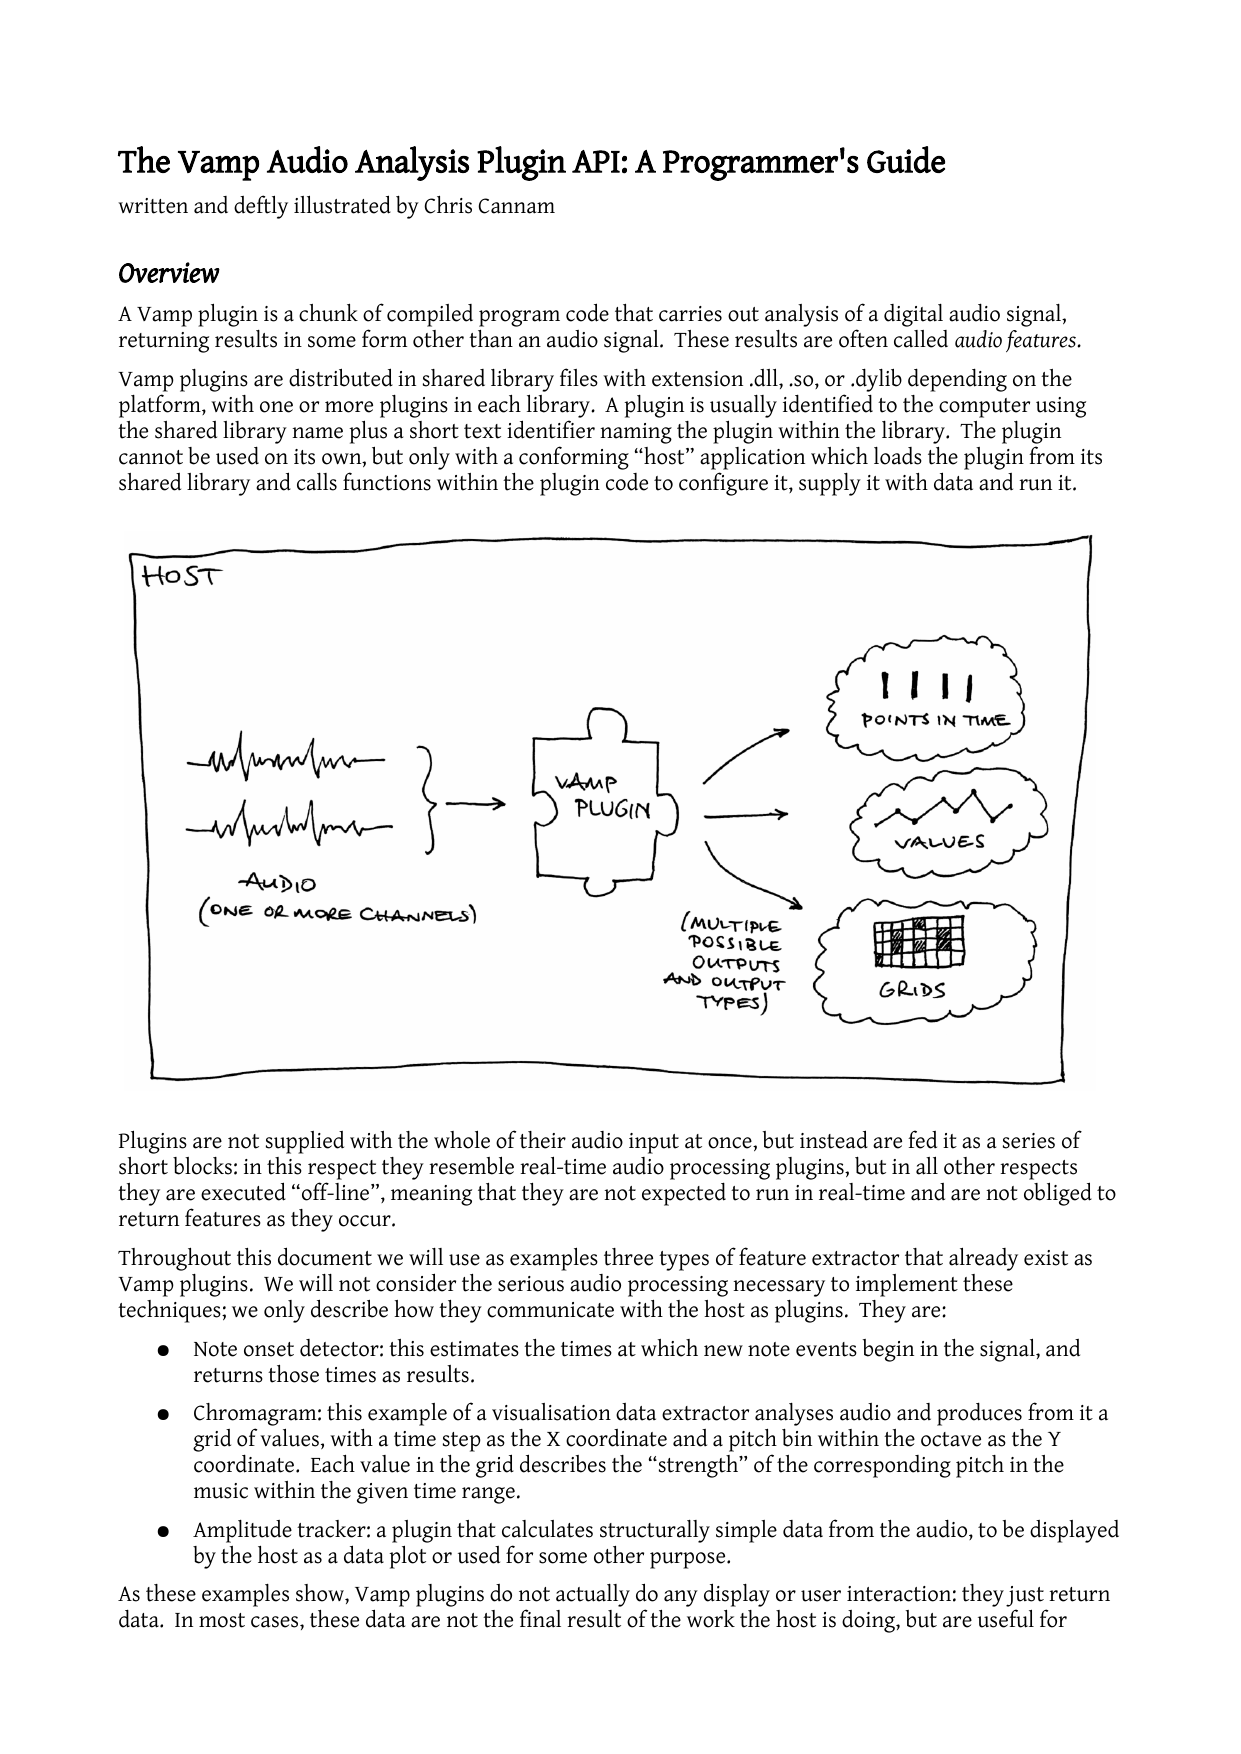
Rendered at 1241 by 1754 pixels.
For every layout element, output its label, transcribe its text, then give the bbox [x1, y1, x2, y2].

list Amplitude tracker: a plugin that calculates structurally simple data from the audio, to be displayed by the host as a data plot or used for some other purpose. [156, 1518, 1122, 1570]
picture [124, 531, 1096, 1091]
text written and deftly illustrated by Chris Cannam [118, 194, 1122, 220]
text A Vamp plugin is a chunk of compiled program code that carries out analysis of a digital audio signal, returning results in some form other than an audio signal. These results are often called audio features. [118, 302, 1122, 354]
list Note onset detector: this estimates the times at which new note events begin in the signal, and returns those times as results. [156, 1336, 1122, 1388]
subtitle The Vamp Audio Analysis Plugin API: A Programmer's Guide [118, 143, 1122, 181]
text Plugins are not supplied with the whole of their audio input at once, but instead are fed it as a series of short blocks: in this respect they resemble real-time audio processing plugins, but in all other respects they are executed “off-line”, meaning that they are not expected to run in real-time and are not obliged to return features as they occur. [118, 1129, 1122, 1233]
text Throughout this document we will use as examples three types of feature extractor that already exist as Vamp plugins. We will not consider the serious audio processing necessary to implement these techniques; we only describe how they communicate with the host as plugins. They are: [118, 1246, 1122, 1324]
text Vamp plugins are distributed in shared library files with extension .dll, .so, or .dylib depending on the platform, with one or more plugins in each library. A plugin is usually identified to the computer using the shared library name plus a short text identifier naming the plugin within the library. The plugin cannot be used on its own, but only with a conforming “host” application which loads the plugin from its shared library and calls functions within the plugin code to configure it, supply it with data and run it. [118, 367, 1122, 497]
list Chromagram: this example of a visualisation data extractor analyses audio and produces from it a grid of values, with a time step as the X coordinate and a pitch bin within the octave as the Y coordinate. Each value in the grid describes the “strength” of the corresponding pitch in the music within the given time range. [156, 1401, 1122, 1505]
text As these examples show, Vamp plugins do not actually do any display or user interaction: they just return data. In most cases, these data are not the final result of the work the host is doing, but are useful for [118, 1582, 1122, 1634]
subtitle Overview [118, 257, 1122, 289]
